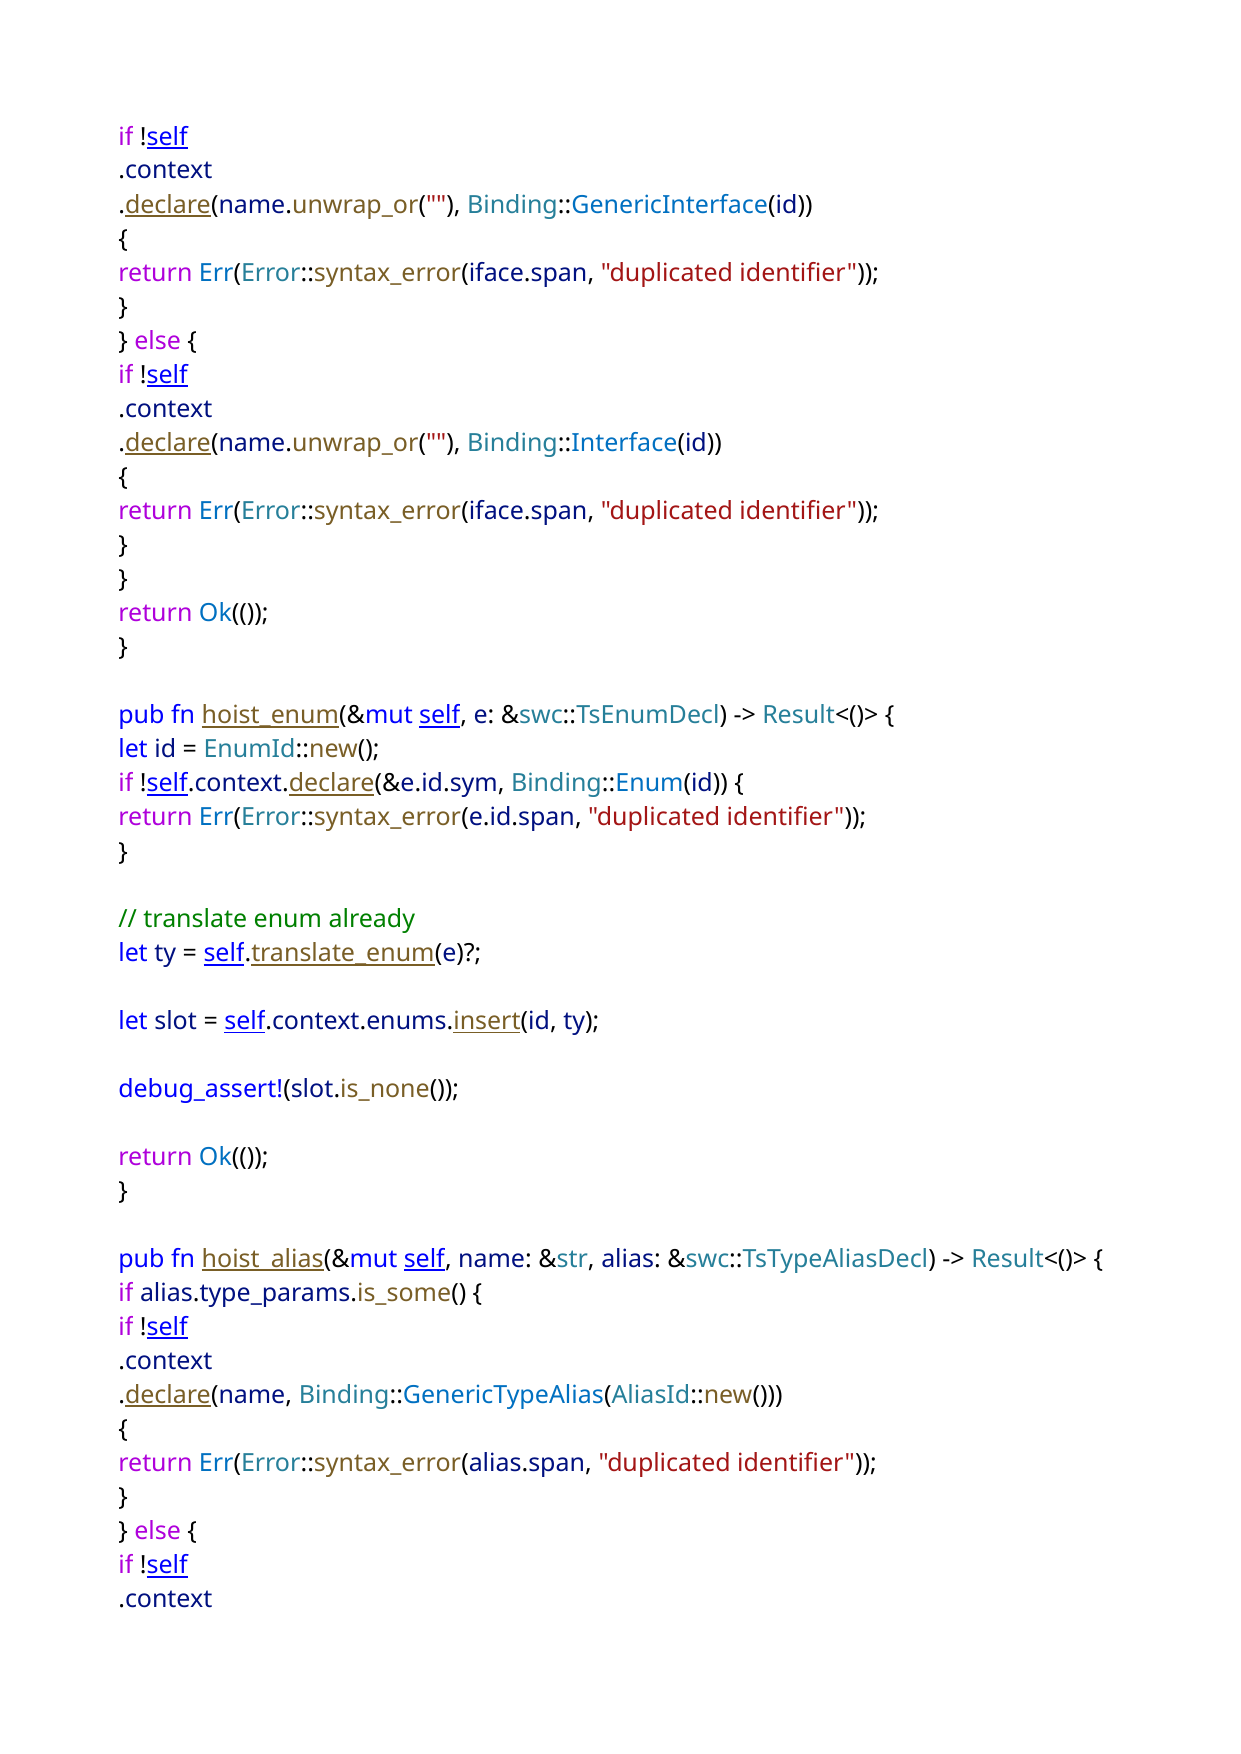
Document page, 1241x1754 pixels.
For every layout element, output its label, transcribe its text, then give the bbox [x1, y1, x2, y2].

text } [118, 288, 1122, 322]
text return Ok(()); [118, 1138, 1122, 1172]
text } [118, 1172, 1122, 1207]
text if !self [118, 1547, 1122, 1581]
text return Err(Error::syntax_error(iface.span, "duplicated identifier")); [118, 493, 1122, 527]
text { [118, 459, 1122, 493]
text } else { [118, 1513, 1122, 1547]
text } [118, 1479, 1122, 1513]
text .declare(name, Binding::GenericTypeAlias(AliasId::new())) [118, 1377, 1122, 1411]
text .declare(name.unwrap_or(""), Binding::GenericInterface(id)) [118, 186, 1122, 220]
text if !self [118, 1308, 1122, 1342]
text pub fn hoist_alias(&mut self, name: &str, alias: &swc::TsTypeAliasDecl) -> Result<()> { [118, 1240, 1122, 1274]
text } [118, 527, 1122, 561]
text .context [118, 391, 1122, 425]
text return Err(Error::syntax_error(e.id.span, "duplicated identifier")); [118, 799, 1122, 833]
text if !self [118, 118, 1122, 152]
text .declare(name.unwrap_or(""), Binding::Interface(id)) [118, 425, 1122, 459]
text debug_assert!(slot.is_none()); [118, 1071, 1122, 1105]
text { [118, 1411, 1122, 1445]
text return Err(Error::syntax_error(iface.span, "duplicated identifier")); [118, 254, 1122, 288]
text pub fn hoist_enum(&mut self, e: &swc::TsEnumDecl) -> Result<()> { [118, 697, 1122, 731]
text if !self [118, 357, 1122, 391]
text } [118, 629, 1122, 663]
text let slot = self.context.enums.insert(id, ty); [118, 1003, 1122, 1037]
text let ty = self.translate_enum(e)?; [118, 935, 1122, 969]
text if !self.context.declare(&e.id.sym, Binding::Enum(id)) { [118, 765, 1122, 799]
text if alias.type_params.is_some() { [118, 1274, 1122, 1308]
text .context [118, 152, 1122, 186]
text .context [118, 1581, 1122, 1615]
text let id = EnumId::new(); [118, 731, 1122, 765]
text } [118, 561, 1122, 595]
text } [118, 833, 1122, 867]
text { [118, 220, 1122, 254]
text return Err(Error::syntax_error(alias.span, "duplicated identifier")); [118, 1445, 1122, 1479]
text // translate enum already [118, 901, 1122, 935]
text return Ok(()); [118, 595, 1122, 629]
text .context [118, 1342, 1122, 1377]
text } else { [118, 322, 1122, 357]
